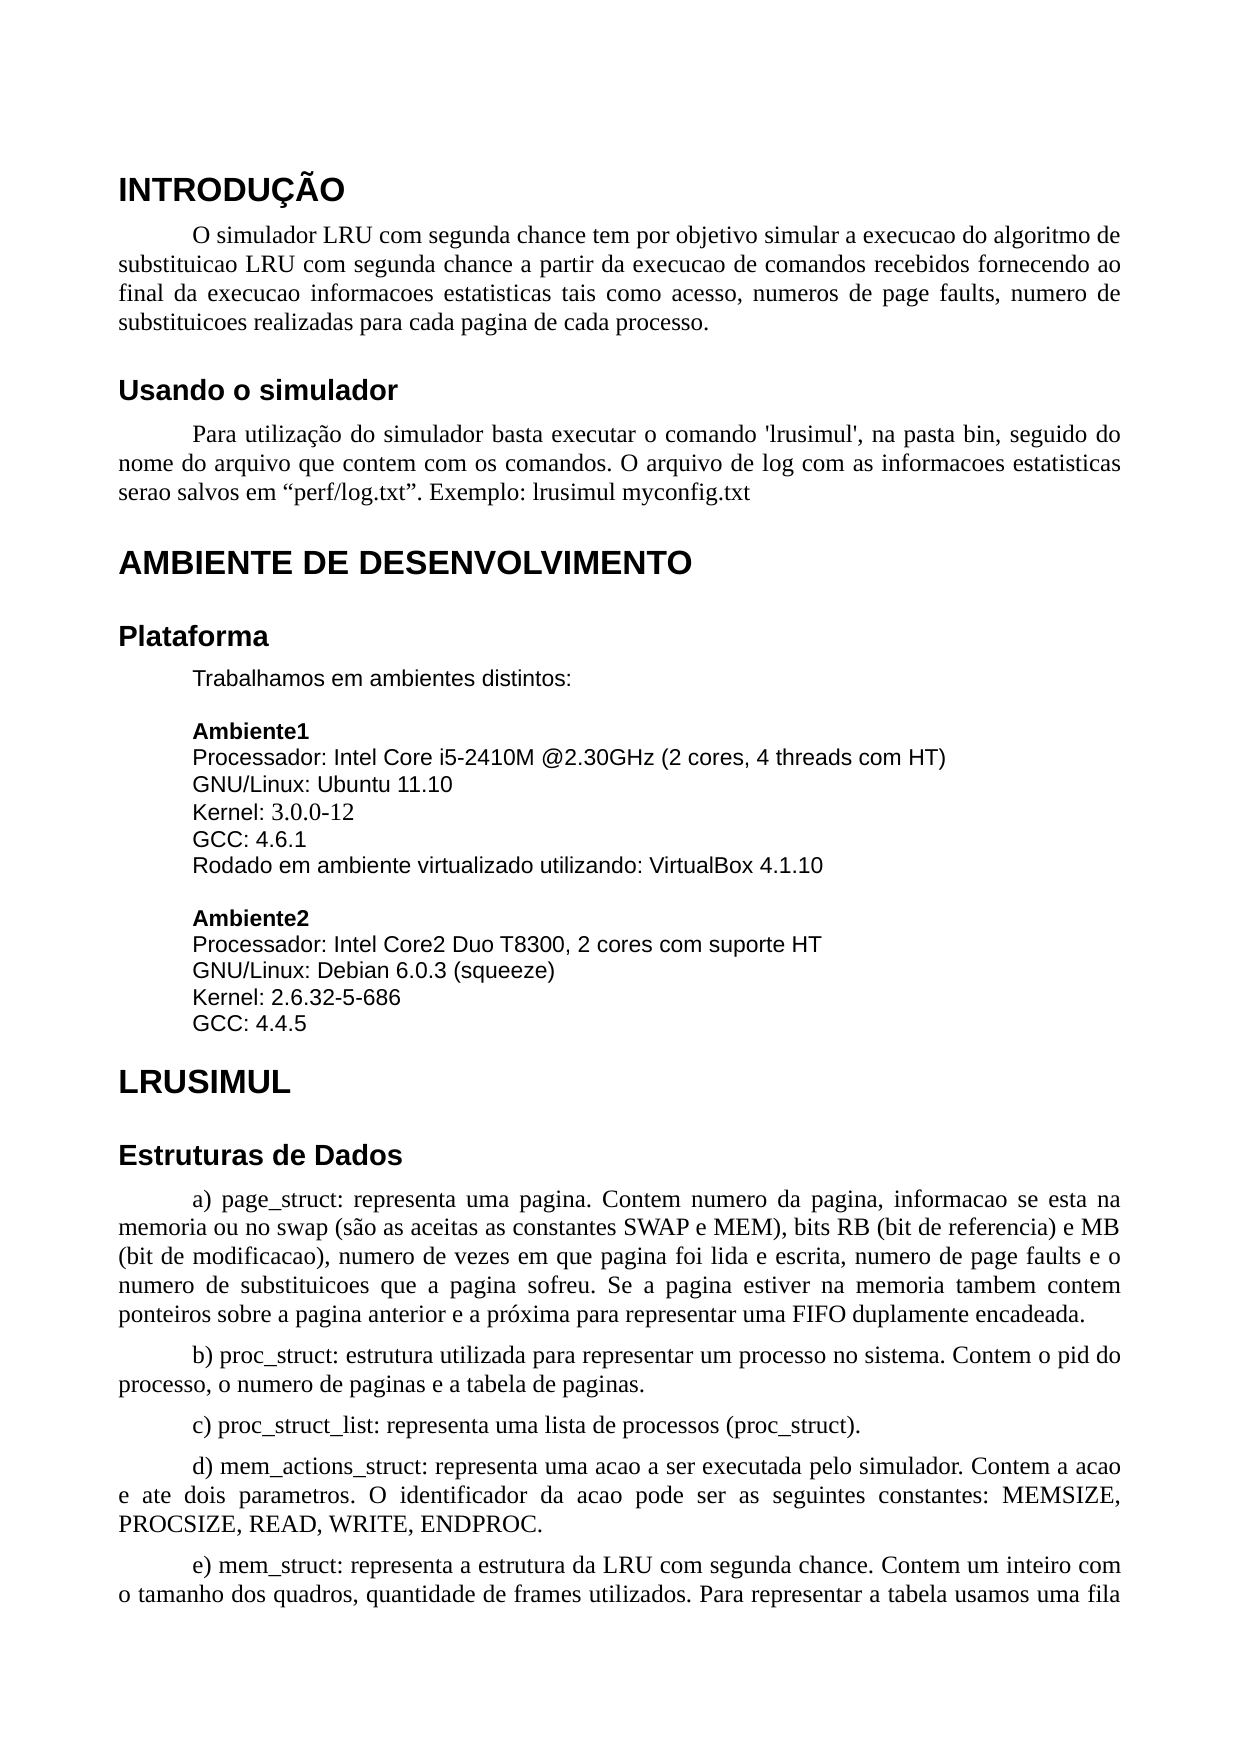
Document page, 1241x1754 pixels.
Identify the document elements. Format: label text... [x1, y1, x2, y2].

subtitle Plataforma [118, 619, 1122, 653]
text e) mem_struct: representa a estrutura da LRU com segunda chance. Contem um inteiro com o tamanho dos quadros, quantidade de frames utilizados. Para representar a tabela usamos uma fila [118, 1550, 1122, 1607]
text Ambiente2 [118, 905, 1122, 931]
text Trabalhamos em ambientes distintos: [118, 665, 1122, 691]
text b) proc_struct: estrutura utilizada para representar um processo no sistema. Contem o pid do processo, o numero de paginas e a tabela de paginas. [118, 1340, 1122, 1397]
subtitle Estruturas de Dados [118, 1138, 1122, 1171]
text GCC: 4.6.1 [118, 826, 1122, 852]
text Kernel: 2.6.32-5-686 [118, 984, 1122, 1010]
text d) mem_actions_struct: representa uma acao a ser executada pelo simulador. Contem a acao e ate dois parametros. O identificador da acao pode ser as seguintes constantes: MEMSIZE, PROCSIZE, READ, WRITE, ENDPROC. [118, 1451, 1122, 1537]
subtitle LRUSIMUL [118, 1061, 1122, 1100]
text a) page_struct: representa uma pagina. Contem numero da pagina, informacao se esta na memoria ou no swap (são as aceitas as constantes SWAP e MEM), bits RB (bit de referencia) e MB (bit de modificacao), numero de vezes em que pagina foi lida e escrita, numero de page faults e o numero de substituicoes que a pagina sofreu. Se a pagina estiver na memoria tambem contem ponteiros sobre a pagina anterior e a próxima para representar uma FIFO duplamente encadeada. [118, 1184, 1122, 1327]
text Processador: Intel Core2 Duo T8300, 2 cores com suporte HT [118, 931, 1122, 957]
text Rodado em ambiente virtualizado utilizando: VirtualBox 4.1.10 [118, 852, 1122, 878]
text Para utilização do simulador basta executar o comando 'lrusimul', na pasta bin, seguido do nome do arquivo que contem com os comandos. O arquivo de log com as informacoes estatisticas serao salvos em “perf/log.txt”. Exemplo: lrusimul myconfig.txt [118, 419, 1122, 505]
text GCC: 4.4.5 [118, 1010, 1122, 1036]
text GNU/Linux: Debian 6.0.3 (squeeze) [118, 957, 1122, 984]
text O simulador LRU com segunda chance tem por objetivo simular a execucao do algoritmo de substituicao LRU com segunda chance a partir da execucao de comandos recebidos fornecendo ao final da execucao informacoes estatisticas tais como acesso, numeros de page faults, numero de substituicoes realizadas para cada pagina de cada processo. [118, 221, 1122, 336]
subtitle Usando o simulador [118, 373, 1122, 407]
text c) proc_struct_list: representa uma lista de processos (proc_struct). [118, 1410, 1122, 1439]
subtitle INTRODUÇÃO [118, 169, 1122, 208]
text Kernel: 3.0.0-12 [118, 797, 1122, 826]
text GNU/Linux: Ubuntu 11.10 [118, 771, 1122, 797]
subtitle AMBIENTE DE DESENVOLVIMENTO [118, 543, 1122, 582]
text Ambiente1 [118, 718, 1122, 744]
text Processador: Intel Core i5-2410M @2.30GHz (2 cores, 4 threads com HT) [118, 744, 1122, 771]
